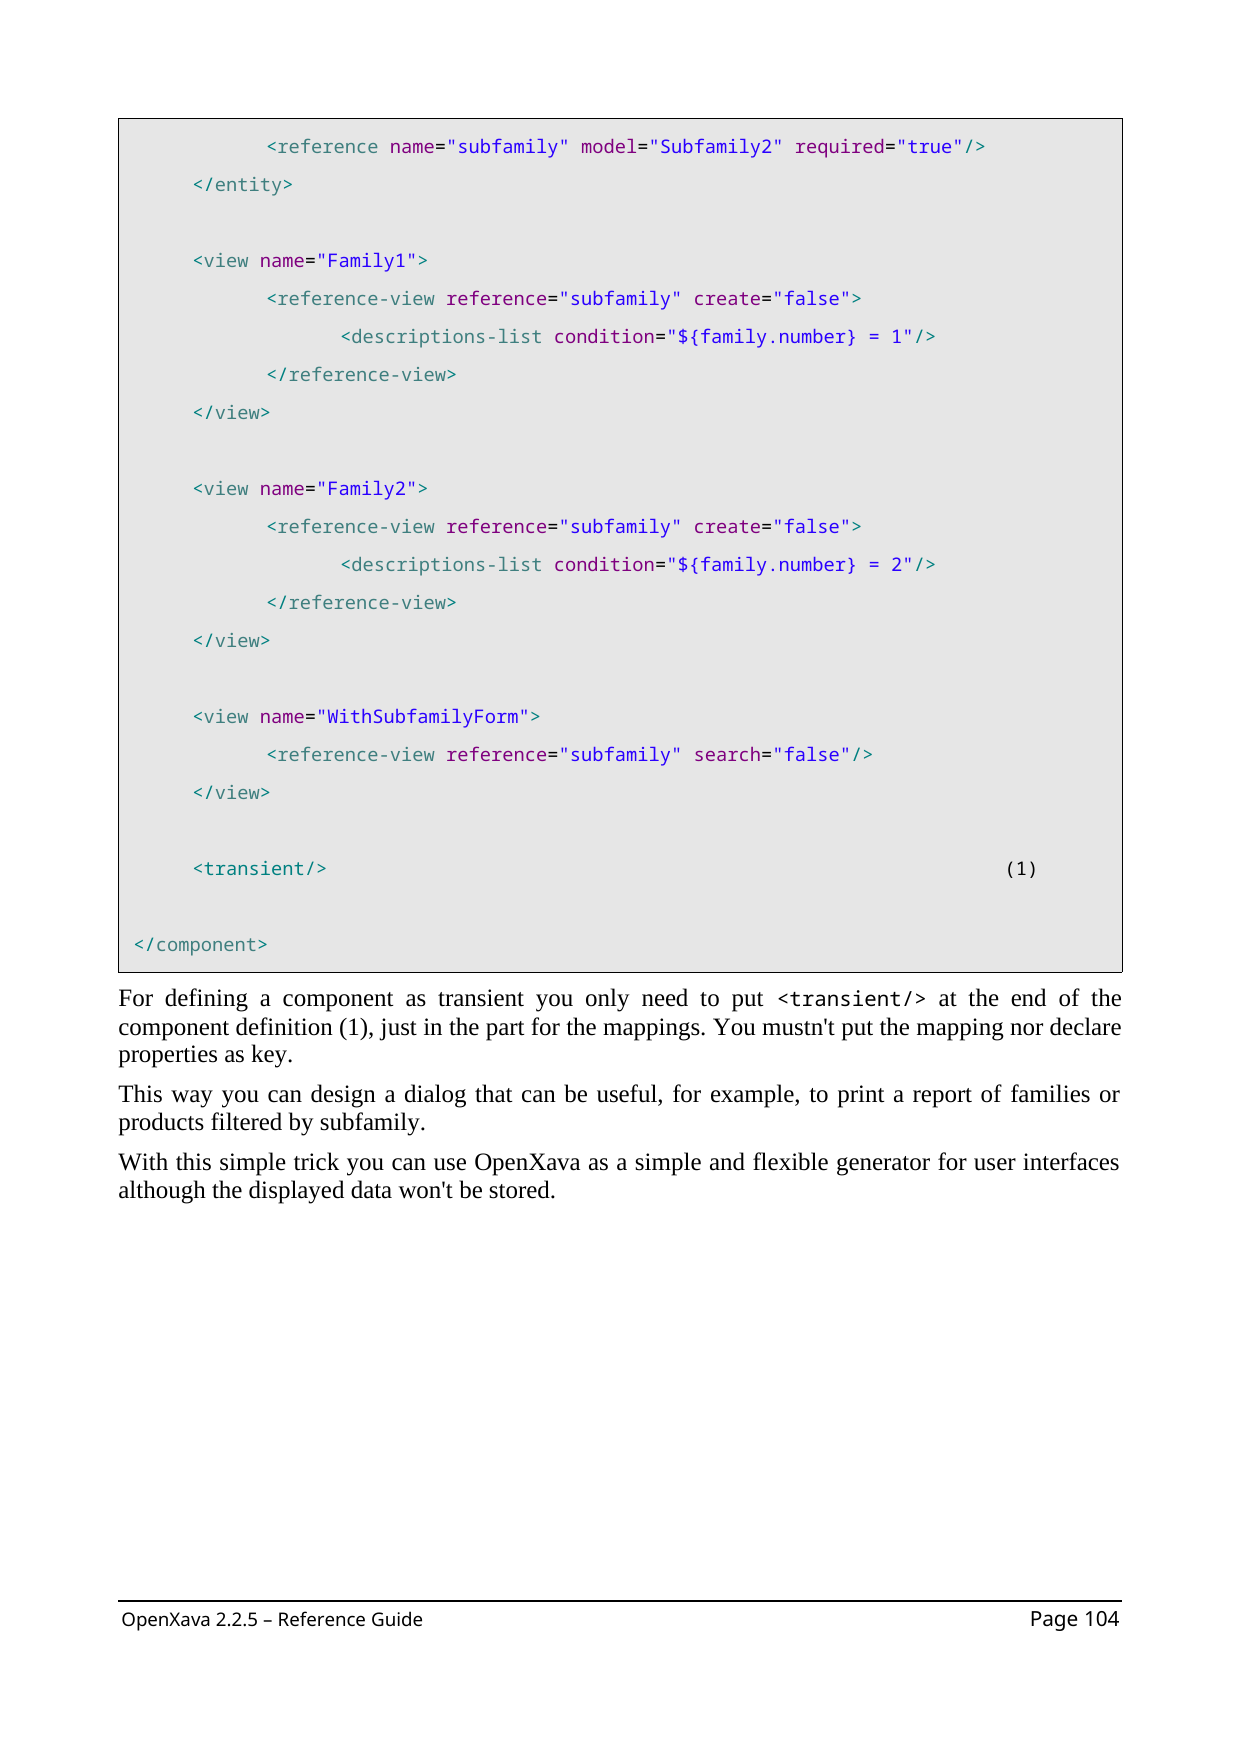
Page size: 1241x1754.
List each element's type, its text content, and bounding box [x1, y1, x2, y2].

text <descriptions-list condition="${family.number} = 1"/> [119, 308, 1122, 346]
text </view> [119, 384, 1122, 422]
text <reference name="subfamily" model="Subfamily2" required="true"/> [119, 119, 1122, 156]
text <view name="Family1"> [119, 232, 1122, 270]
text <view name="WithSubfamilyForm"> [119, 688, 1122, 726]
text <reference-view reference="subfamily" search="false"/> [119, 726, 1122, 764]
text <reference-view reference="subfamily" create="false"> [119, 498, 1122, 536]
text <descriptions-list condition="${family.number} = 2"/> [119, 536, 1122, 574]
text </view> [119, 612, 1122, 650]
text <reference-view reference="subfamily" create="false"> [119, 270, 1122, 308]
text </component> [119, 917, 1122, 972]
text With this simple trick you can use OpenXava as a simple and flexible generator for user interfaces although the displayed data won't be stored. [118, 1148, 1122, 1204]
text This way you can design a dialog that can be useful, for example, to print a report of families or products filtered by subfamily. [118, 1081, 1122, 1136]
text </entity> [119, 156, 1122, 194]
text </view> [119, 764, 1122, 802]
text </reference-view> [119, 574, 1122, 612]
text </reference-view> [119, 346, 1122, 384]
text <transient/> (1) [119, 841, 1122, 878]
text <view name="Family2"> [119, 460, 1122, 498]
text For defining a component as transient you only need to put <transient/> at the end of the component definition (1), just in the part for the mappings. You mustn't put the mapping nor declare properties as key. [118, 984, 1122, 1068]
